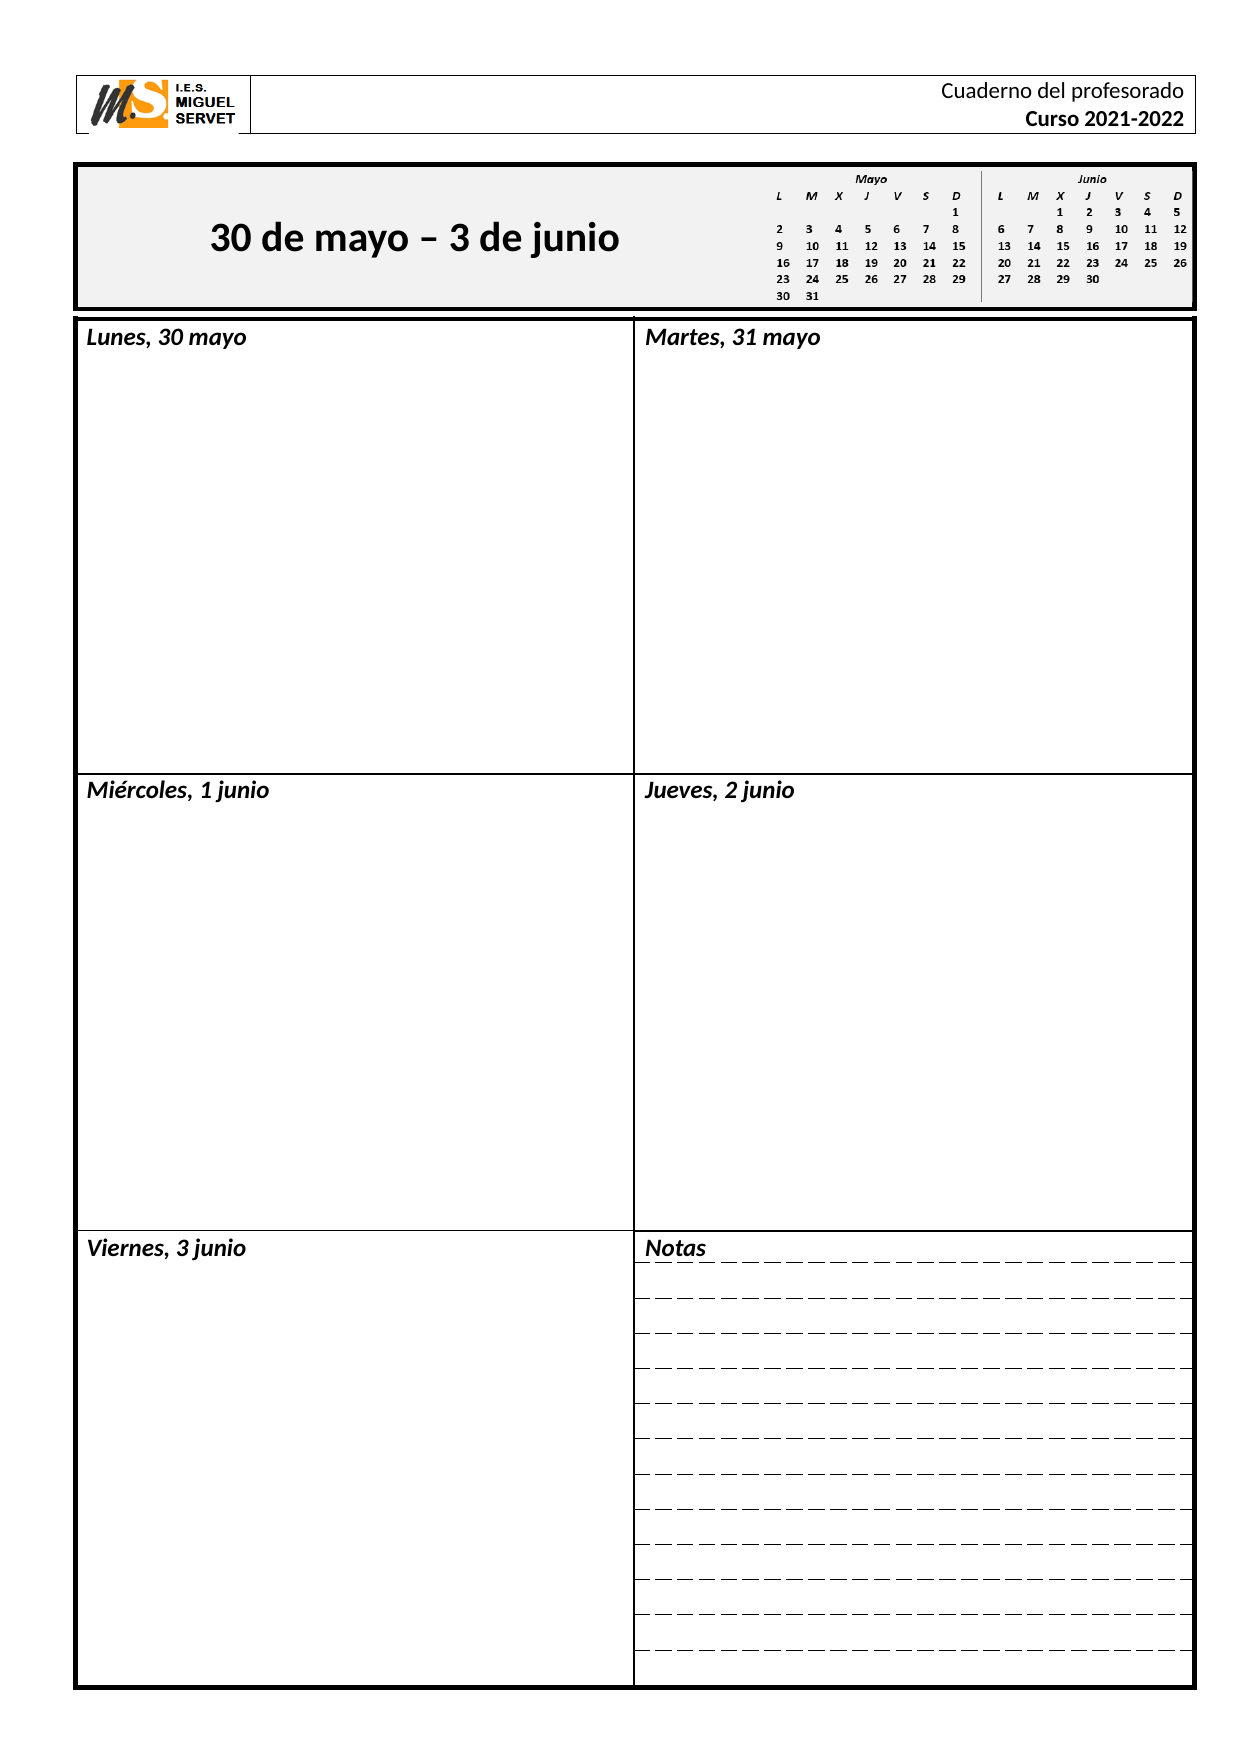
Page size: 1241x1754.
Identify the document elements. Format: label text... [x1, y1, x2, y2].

table_cell [635, 1368, 1192, 1403]
table_header 30 de mayo – 3 de junio [78, 167, 754, 307]
table_cell Miércoles, 1 junio [78, 775, 633, 1229]
table_cell Jueves, 2 junio [635, 775, 1192, 1229]
table_cell [635, 1544, 1192, 1579]
table_cell Martes, 31 mayo [635, 321, 1192, 773]
table_cell [635, 1614, 1192, 1649]
table_cell [635, 1262, 1192, 1297]
table_cell Notas [635, 1232, 1192, 1262]
table_cell [75, 311, 1194, 316]
table_cell Lunes, 30 mayo [78, 321, 633, 773]
table_cell [635, 1333, 1192, 1368]
table_cell [635, 1474, 1192, 1509]
table_header [754, 167, 1192, 307]
table_cell [635, 1438, 1192, 1473]
table_cell [635, 1298, 1192, 1333]
table_cell [635, 1650, 1192, 1685]
table_cell Viernes, 3 junio [78, 1231, 633, 1685]
table_cell [635, 1403, 1192, 1438]
table_cell [635, 1509, 1192, 1544]
table_cell [635, 1579, 1192, 1614]
